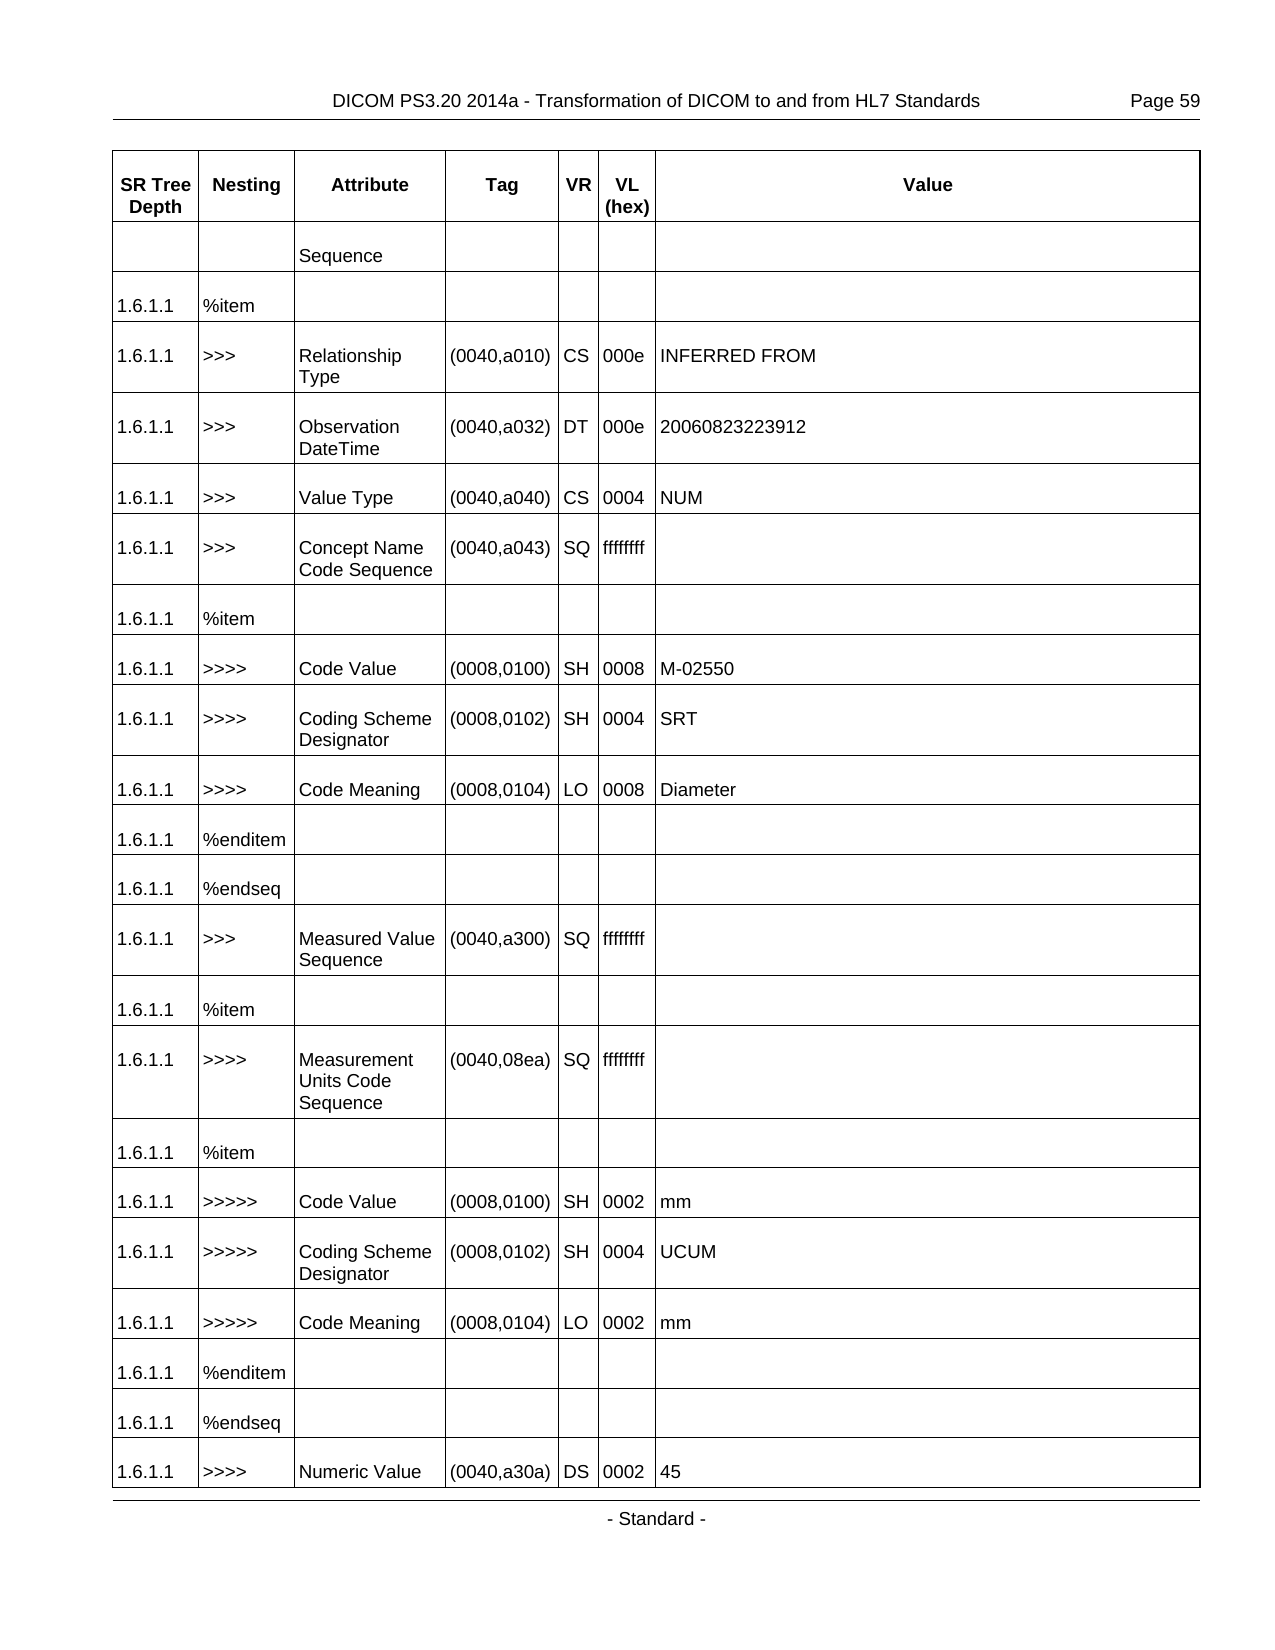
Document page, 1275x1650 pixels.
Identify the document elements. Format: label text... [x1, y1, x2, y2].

table_cell 1.6.1.1 [113, 1218, 198, 1288]
table_cell Coding Scheme Designator [295, 1218, 445, 1288]
table_cell [295, 1119, 445, 1167]
table_cell Coding Scheme Designator [295, 685, 445, 755]
table_cell CS [559, 322, 598, 392]
table_cell [446, 805, 558, 854]
table_cell M-02550 [656, 635, 1199, 683]
table_cell 1.6.1.1 [113, 805, 198, 854]
table_cell (0040,a032) [446, 393, 558, 463]
table_cell 000e [599, 393, 655, 463]
table_header VL (hex) [599, 151, 655, 221]
table_cell [559, 855, 598, 904]
table_cell (0040,a30a) [446, 1438, 558, 1487]
table_cell 1.6.1.1 [113, 514, 198, 584]
table_cell UCUM [656, 1218, 1199, 1288]
table_cell %item [199, 585, 294, 634]
table_cell SQ [559, 905, 598, 975]
table_cell [559, 222, 598, 271]
table_cell SRT [656, 685, 1199, 755]
table_cell %endseq [199, 855, 294, 904]
table_cell [656, 1026, 1199, 1117]
table_cell 1.6.1.1 [113, 635, 198, 683]
table_cell %item [199, 976, 294, 1025]
table_cell 1.6.1.1 [113, 1389, 198, 1437]
table_cell DS [559, 1438, 598, 1487]
table_cell 0008 [599, 756, 655, 804]
table_cell 0004 [599, 464, 655, 513]
table_cell [559, 1119, 598, 1167]
table_cell (0040,a010) [446, 322, 558, 392]
table_cell [559, 1339, 598, 1387]
table_cell [559, 976, 598, 1025]
table_header SR Tree Depth [113, 151, 198, 221]
table_cell 20060823223912 [656, 393, 1199, 463]
table_cell %enditem [199, 1339, 294, 1387]
table_cell 1.6.1.1 [113, 976, 198, 1025]
table_cell [656, 1119, 1199, 1167]
table_cell 0004 [599, 685, 655, 755]
table_cell mm [656, 1168, 1199, 1217]
table_cell SH [559, 1218, 598, 1288]
table_cell [656, 976, 1199, 1025]
table_cell Relationship Type [295, 322, 445, 392]
table_cell [295, 585, 445, 634]
table_cell [113, 222, 198, 271]
table_cell SQ [559, 1026, 598, 1117]
table_cell Code Meaning [295, 1289, 445, 1338]
table_cell 000e [599, 322, 655, 392]
table_cell (0008,0104) [446, 1289, 558, 1338]
table_cell SQ [559, 514, 598, 584]
table_cell 1.6.1.1 [113, 685, 198, 755]
table_cell [295, 805, 445, 854]
table_cell [295, 1389, 445, 1437]
table_cell SH [559, 685, 598, 755]
table_cell [656, 1339, 1199, 1387]
table_cell >>>>> [199, 1168, 294, 1217]
table_cell 1.6.1.1 [113, 905, 198, 975]
table_cell 1.6.1.1 [113, 464, 198, 513]
table_cell mm [656, 1289, 1199, 1338]
table_cell (0008,0102) [446, 685, 558, 755]
table_header Nesting [199, 151, 294, 221]
table_cell >>>>> [199, 1289, 294, 1338]
table_cell [295, 976, 445, 1025]
table_cell [295, 272, 445, 321]
table_cell ffffffff [599, 514, 655, 584]
table_cell (0008,0102) [446, 1218, 558, 1288]
table_cell [599, 805, 655, 854]
table_cell [656, 272, 1199, 321]
table_cell SH [559, 1168, 598, 1217]
table_cell 1.6.1.1 [113, 322, 198, 392]
table_cell 0002 [599, 1168, 655, 1217]
table_cell (0040,a040) [446, 464, 558, 513]
table_cell 45 [656, 1438, 1199, 1487]
table_cell [599, 272, 655, 321]
table_cell %enditem [199, 805, 294, 854]
table_cell [559, 272, 598, 321]
table_cell [446, 585, 558, 634]
table_cell INFERRED FROM [656, 322, 1199, 392]
table_cell Code Meaning [295, 756, 445, 804]
table_cell (0008,0100) [446, 635, 558, 683]
table_cell [599, 585, 655, 634]
table_cell [446, 222, 558, 271]
table_cell [656, 514, 1199, 584]
table_cell [446, 1389, 558, 1437]
table_cell CS [559, 464, 598, 513]
table_cell [599, 1119, 655, 1167]
table_cell Sequence [295, 222, 445, 271]
table_cell %item [199, 272, 294, 321]
table_cell 1.6.1.1 [113, 1026, 198, 1117]
table_cell >>>> [199, 685, 294, 755]
table_cell 1.6.1.1 [113, 393, 198, 463]
table_cell >>> [199, 464, 294, 513]
table_cell [446, 1339, 558, 1387]
table_cell (0040,08ea) [446, 1026, 558, 1117]
table_cell (0008,0104) [446, 756, 558, 804]
table_cell 1.6.1.1 [113, 756, 198, 804]
table_cell 0002 [599, 1438, 655, 1487]
table_header Value [656, 151, 1199, 221]
table_cell 1.6.1.1 [113, 1339, 198, 1387]
table_header VR [559, 151, 598, 221]
table_cell (0040,a043) [446, 514, 558, 584]
table_cell (0040,a300) [446, 905, 558, 975]
table_cell [295, 855, 445, 904]
table_cell >>> [199, 514, 294, 584]
table_cell %item [199, 1119, 294, 1167]
table_cell 1.6.1.1 [113, 1289, 198, 1338]
table_cell [446, 855, 558, 904]
table_cell Code Value [295, 1168, 445, 1217]
table_cell Measured Value Sequence [295, 905, 445, 975]
table_cell [656, 805, 1199, 854]
table_cell Numeric Value [295, 1438, 445, 1487]
table_cell LO [559, 1289, 598, 1338]
table_cell 1.6.1.1 [113, 855, 198, 904]
table_cell [599, 976, 655, 1025]
table_cell [656, 1389, 1199, 1437]
table_cell Code Value [295, 635, 445, 683]
table_cell 0004 [599, 1218, 655, 1288]
table_cell DT [559, 393, 598, 463]
table_cell >>>> [199, 1026, 294, 1117]
table_cell ffffffff [599, 905, 655, 975]
table_cell >>> [199, 905, 294, 975]
table_cell >>>>> [199, 1218, 294, 1288]
table_cell [446, 1119, 558, 1167]
table_cell [599, 222, 655, 271]
table_cell 1.6.1.1 [113, 1168, 198, 1217]
table_cell Measurement Units Code Sequence [295, 1026, 445, 1117]
table_cell >>> [199, 393, 294, 463]
table_cell SH [559, 635, 598, 683]
table_cell [656, 855, 1199, 904]
table_cell Concept Name Code Sequence [295, 514, 445, 584]
table_cell LO [559, 756, 598, 804]
table_cell Observation DateTime [295, 393, 445, 463]
table_cell NUM [656, 464, 1199, 513]
table_cell [599, 855, 655, 904]
table_header Attribute [295, 151, 445, 221]
table_cell [656, 585, 1199, 634]
table_cell [599, 1339, 655, 1387]
table_cell 1.6.1.1 [113, 272, 198, 321]
table_header Tag [446, 151, 558, 221]
table_cell >>>> [199, 756, 294, 804]
table_cell %endseq [199, 1389, 294, 1437]
table_cell (0008,0100) [446, 1168, 558, 1217]
table_cell 0008 [599, 635, 655, 683]
table_cell [656, 905, 1199, 975]
table_cell 1.6.1.1 [113, 585, 198, 634]
table_cell >>>> [199, 1438, 294, 1487]
table_cell 0002 [599, 1289, 655, 1338]
table_cell ffffffff [599, 1026, 655, 1117]
table_cell >>>> [199, 635, 294, 683]
table_cell [295, 1339, 445, 1387]
table_cell Diameter [656, 756, 1199, 804]
table_cell [599, 1389, 655, 1437]
table_cell 1.6.1.1 [113, 1438, 198, 1487]
table_cell [559, 1389, 598, 1437]
table_cell [199, 222, 294, 271]
table_cell >>> [199, 322, 294, 392]
table_cell [559, 805, 598, 854]
table_cell Value Type [295, 464, 445, 513]
table_cell [446, 976, 558, 1025]
table_cell [559, 585, 598, 634]
table_cell 1.6.1.1 [113, 1119, 198, 1167]
table_cell [446, 272, 558, 321]
table_cell [656, 222, 1199, 271]
